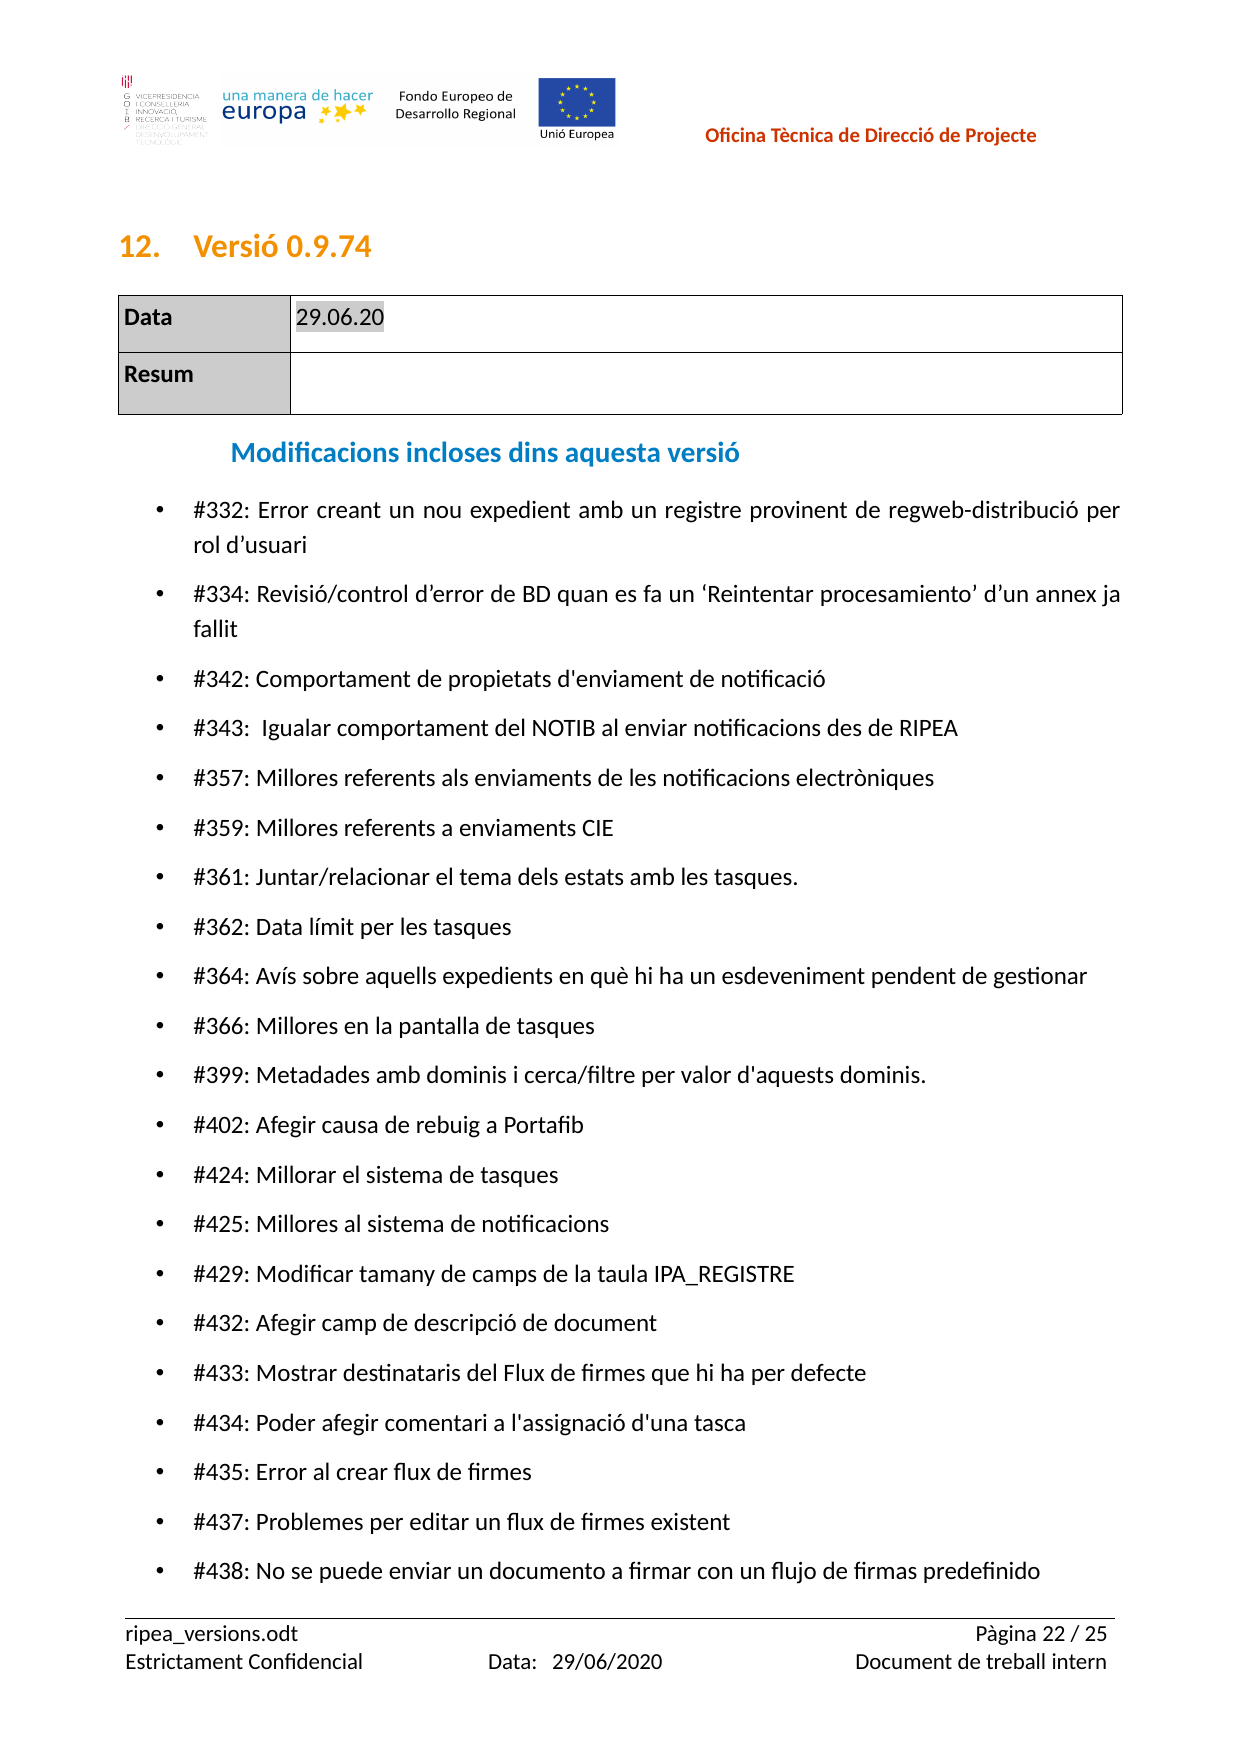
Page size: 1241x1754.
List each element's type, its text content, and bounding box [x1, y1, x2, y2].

picture [118, 73, 213, 147]
list #424: Millorar el sistema de tasques [156, 1159, 1122, 1189]
list #399: Metadades amb dominis i cerca/filtre per valor d'aquests dominis. [156, 1059, 1122, 1090]
list #402: Afegir causa de rebuig a Portafib [156, 1109, 1122, 1140]
list #425: Millores al sistema de notificacions [156, 1208, 1122, 1239]
list #437: Problemes per editar un flux de firmes existent [156, 1506, 1122, 1536]
list #334: Revisió/control d’error de BD quan es fa un ‘Reintentar procesamiento’ d’un annex ja fallit [156, 578, 1122, 644]
list #434: Poder afegir comentari a l'assignació d'una tasca [156, 1407, 1122, 1437]
list #361: Juntar/relacionar el tema dels estats amb les tasques. [156, 861, 1122, 892]
picture [219, 73, 621, 147]
list #357: Millores referents als enviaments de les notificacions electròniques [156, 762, 1122, 793]
list #362: Data límit per les tasques [156, 911, 1122, 941]
list #364: Avís sobre aquells expedients en què hi ha un esdeveniment pendent de gestionar [156, 960, 1122, 991]
table_cell [291, 353, 1122, 414]
list #343: Igualar comportament del NOTIB al enviar notificacions des de RIPEA [156, 712, 1122, 743]
table_header Data [119, 296, 290, 352]
list #342: Comportament de propietats d'enviament de notificació [156, 663, 1122, 693]
list #438: No se puede enviar un documento a firmar con un flujo de firmas predefinido [156, 1555, 1122, 1586]
table_cell Resum [119, 353, 290, 414]
subtitle Versió 0.9.74 [118, 225, 1122, 266]
list #366: Millores en la pantalla de tasques [156, 1010, 1122, 1041]
list #432: Afegir camp de descripció de document [156, 1307, 1122, 1338]
table_header 29.06.20 [291, 296, 1122, 352]
subtitle Modificacions incloses dins aquesta versió [153, 434, 1122, 470]
list #435: Error al crear flux de firmes [156, 1456, 1122, 1487]
list #429: Modificar tamany de camps de la taula IPA_REGISTRE [156, 1258, 1122, 1288]
list #359: Millores referents a enviaments CIE [156, 812, 1122, 842]
list #433: Mostrar destinataris del Flux de firmes que hi ha per defecte [156, 1357, 1122, 1388]
list #332: Error creant un nou expedient amb un registre provinent de regweb-distribució per rol d’usuari [156, 494, 1122, 559]
